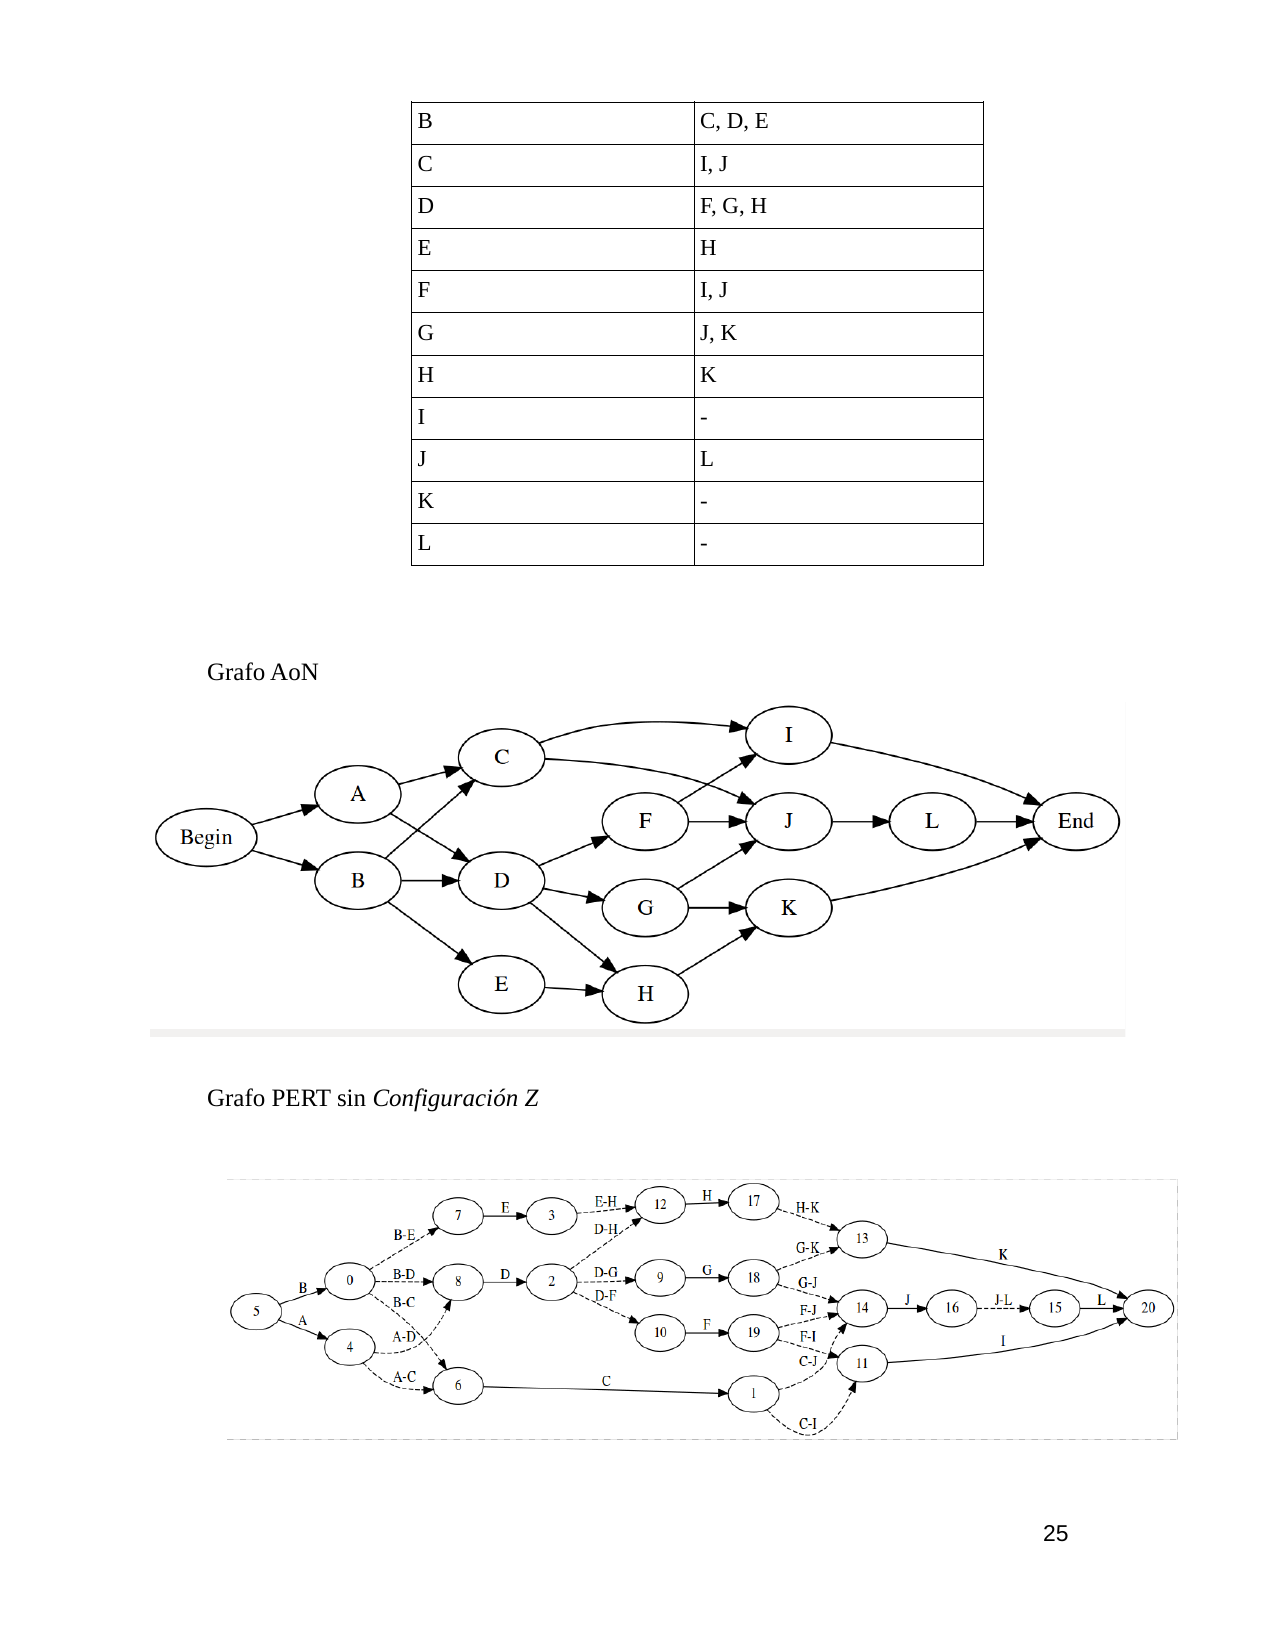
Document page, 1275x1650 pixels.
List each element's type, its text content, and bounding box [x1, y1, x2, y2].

table_cell I, J [695, 271, 983, 312]
table_cell F [412, 271, 694, 312]
table_cell E [412, 229, 694, 270]
table_cell H [412, 356, 694, 397]
table_cell B [412, 103, 694, 143]
table_cell - [695, 398, 983, 439]
table_cell C [412, 145, 694, 186]
table_cell J, K [695, 313, 983, 354]
table_cell I, J [695, 145, 983, 186]
text Grafo AoN [207, 657, 1068, 686]
table_cell I [412, 398, 694, 439]
table_cell C, D, E [695, 103, 983, 143]
table_cell L [412, 524, 694, 565]
table_cell L [695, 440, 983, 481]
table_cell D [412, 187, 694, 228]
table_cell H [695, 229, 983, 270]
table_cell G [412, 313, 694, 354]
table_cell K [695, 356, 983, 397]
table_cell - [695, 482, 983, 523]
table_cell F, G, H [695, 187, 983, 228]
table_cell K [412, 482, 694, 523]
table_cell J [412, 440, 694, 481]
table_cell - [695, 524, 983, 565]
text Grafo PERT sin Configuración Z [207, 1083, 1068, 1112]
